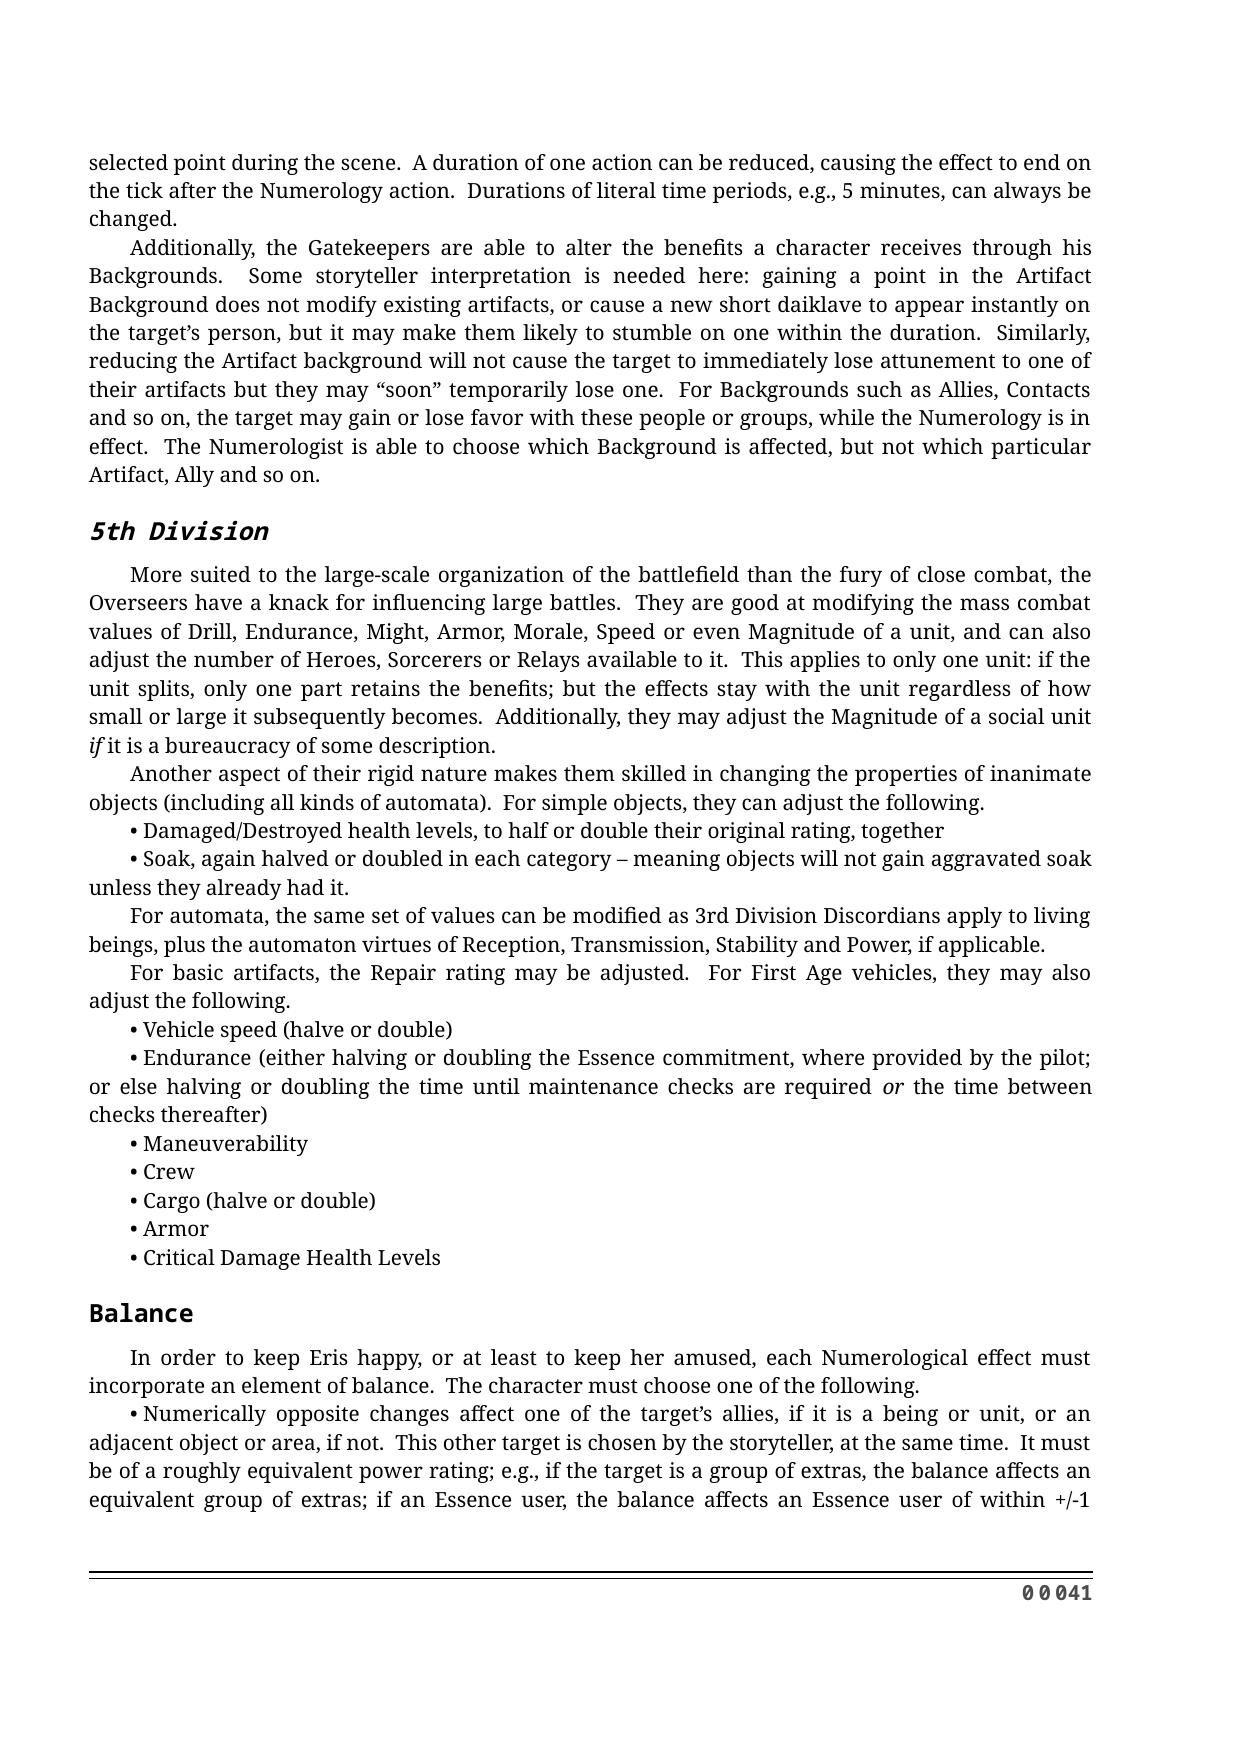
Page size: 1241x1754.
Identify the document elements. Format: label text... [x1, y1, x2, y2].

list Endurance (either halving or doubling the Essence commitment, where provided by the pilot; or else halving or doubling the time until maintenance checks are required or the time between checks thereafter) [88, 1043, 1093, 1129]
list Soak, again halved or doubled in each category – meaning objects will not gain aggravated soak unless they already had it. [88, 844, 1093, 901]
subtitle Balance [88, 1296, 1093, 1330]
list Crew [88, 1157, 1093, 1186]
text Another aspect of their rigid nature makes them skilled in changing the properties of inanimate objects (including all kinds of automata). For simple objects, they can adjust the following. [88, 759, 1093, 816]
list Cargo (halve or double) [88, 1186, 1093, 1214]
list Maneuverability [88, 1129, 1093, 1157]
text For basic artifacts, the Repair rating may be adjusted. For First Age vehicles, they may also adjust the following. [88, 958, 1093, 1015]
list Damaged/Destroyed health levels, to half or double their original rating, together [88, 816, 1093, 844]
list Numerically opposite changes affect one of the target’s allies, if it is a being or unit, or an adjacent object or area, if not. This other target is chosen by the storyteller, at the same time. It must be of a roughly equivalent power rating; e.g., if the target is a group of extras, the balance affects an equivalent group of extras; if an Essence user, the balance affects an Essence user of within +/-1 [88, 1399, 1093, 1513]
text More suited to the large-scale organization of the battlefield than the fury of close combat, the Overseers have a knack for influencing large battles. They are good at modifying the mass combat values of Drill, Endurance, Might, Armor, Morale, Speed or even Magnitude of a unit, and can also adjust the number of Heroes, Sorcerers or Relays available to it. This applies to only one unit: if the unit splits, only one part retains the benefits; but the effects stay with the unit regardless of how small or large it subsequently becomes. Additionally, they may adjust the Magnitude of a social unit if it is a bureaucracy of some description. [88, 560, 1093, 759]
list Armor [88, 1214, 1093, 1243]
text In order to keep Eris happy, or at least to keep her amused, each Numerological effect must incorporate an element of balance. The character must choose one of the following. [88, 1343, 1093, 1399]
text Additionally, the Gatekeepers are able to alter the benefits a character receives through his Backgrounds. Some storyteller interpretation is needed here: gaining a point in the Artifact Background does not modify existing artifacts, or cause a new short daiklave to appear instantly on the target’s person, but it may make them likely to stumble on one within the duration. Similarly, reducing the Artifact background will not cause the target to immediately lose attunement to one of their artifacts but they may “soon” temporarily lose one. For Backgrounds such as Allies, Contacts and so on, the target may gain or lose favor with these people or groups, while the Numerology is in effect. The Numerologist is able to choose which Background is affected, but not which particular Artifact, Ally and so on. [88, 233, 1093, 489]
text For automata, the same set of values can be modified as 3rd Division Discordians apply to living beings, plus the automaton virtues of Reception, Transmission, Stability and Power, if applicable. [88, 901, 1093, 958]
list Critical Damage Health Levels [88, 1243, 1093, 1271]
subtitle 5th Division [88, 514, 1093, 548]
list Vehicle speed (halve or double) [88, 1015, 1093, 1043]
text selected point during the scene. A duration of one action can be reduced, causing the effect to end on the tick after the Numerology action. Durations of literal time periods, e.g., 5 minutes, can always be changed. [88, 148, 1093, 233]
